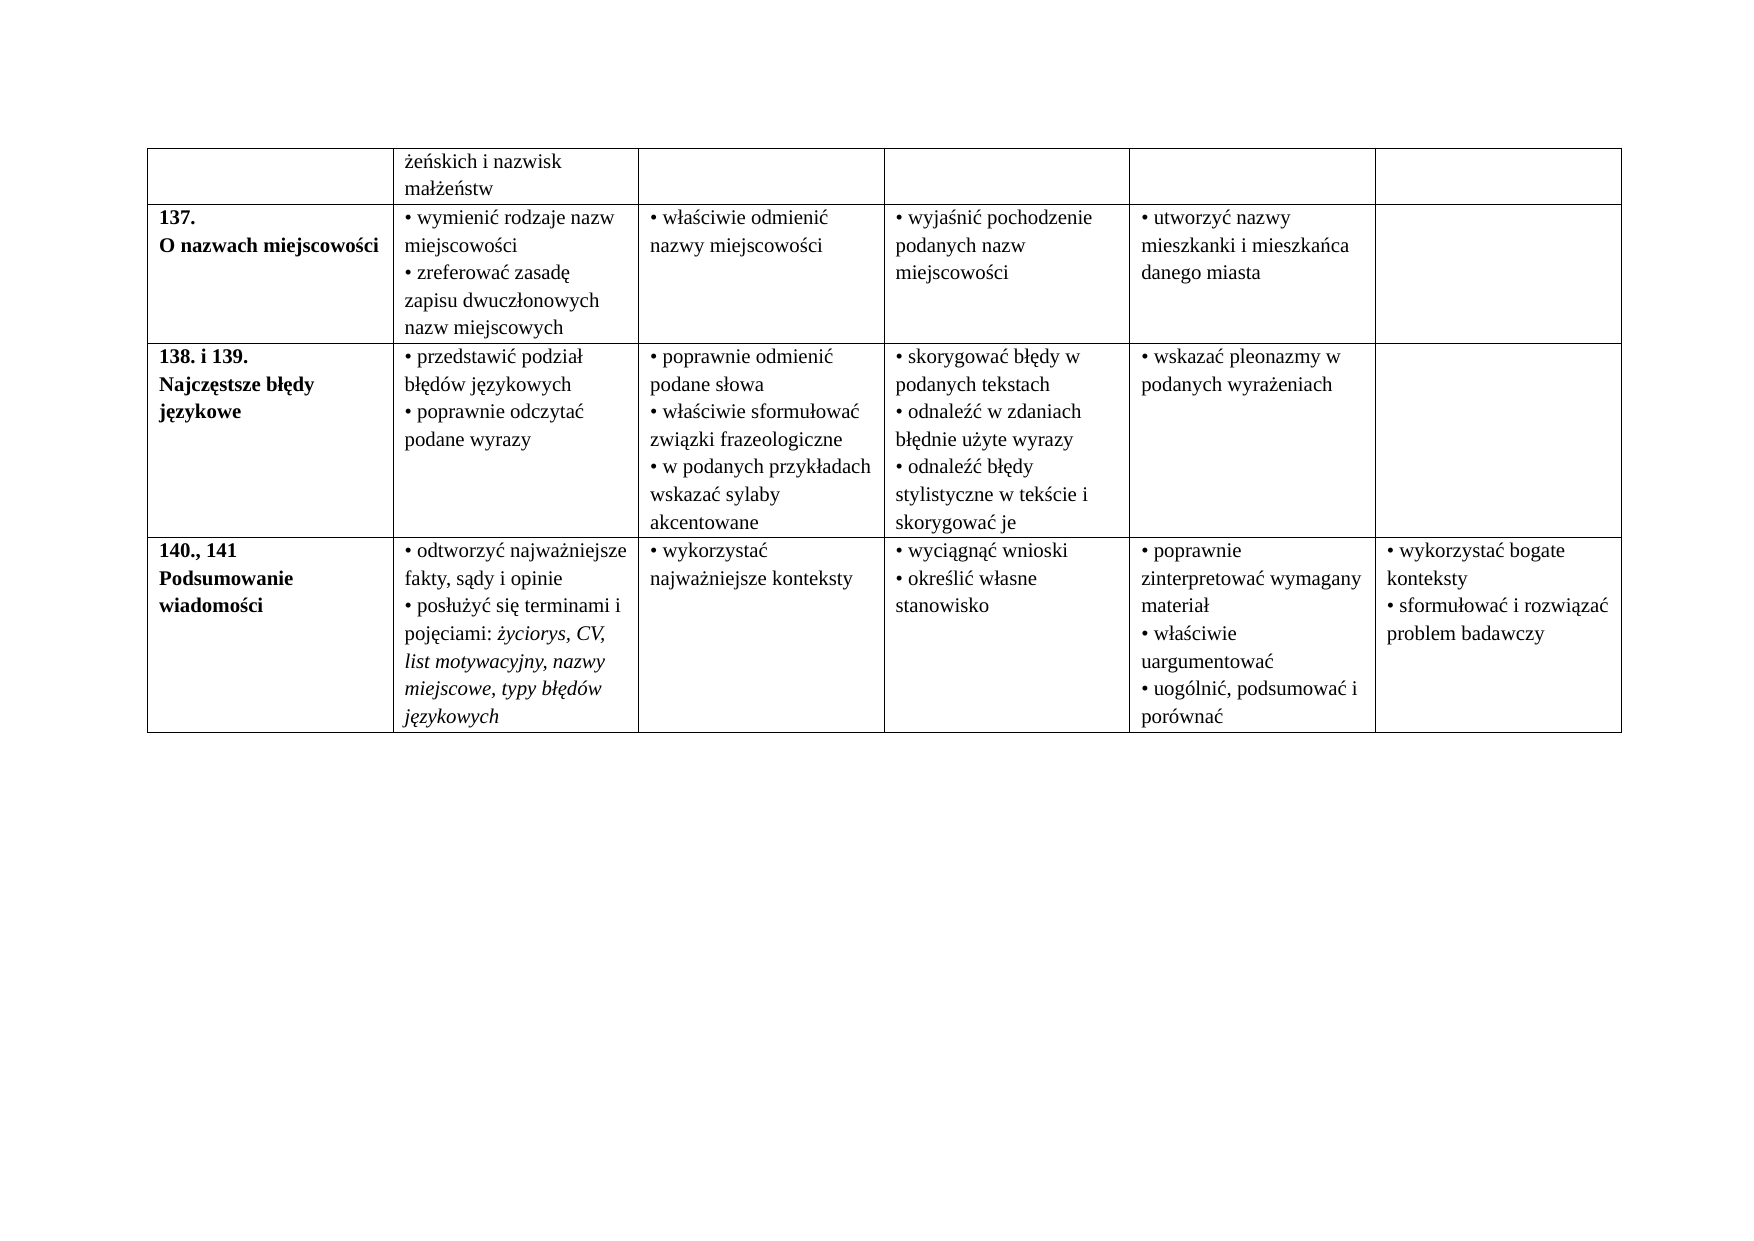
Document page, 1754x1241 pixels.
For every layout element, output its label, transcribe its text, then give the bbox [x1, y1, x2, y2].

table_cell 140., 141 Podsumowanie wiadomości [148, 538, 393, 732]
table_cell • wyciągnąć wnioski • określić własne stanowisko [885, 538, 1129, 732]
table_cell • wskazać pleonazmy w podanych wyrażeniach [1130, 344, 1375, 537]
table_cell • utworzyć nazwy mieszkanki i mieszkańca danego miasta [1130, 205, 1375, 343]
table_cell [1376, 205, 1621, 343]
table_cell 138. i 139. Najczęstsze błędy językowe [148, 344, 393, 537]
table_cell [1376, 149, 1621, 204]
table_cell • przedstawić podział błędów językowych • poprawnie odczytać podane wyrazy [394, 344, 638, 537]
table_cell • wykorzystać bogate konteksty • sformułować i rozwiązać problem badawczy [1376, 538, 1621, 732]
table_cell • poprawnie zinterpretować wymagany materiał • właściwie uargumentować • uogólnić, podsumować i porównać [1130, 538, 1375, 732]
table_cell • wyjaśnić pochodzenie podanych nazw miejscowości [885, 205, 1129, 343]
table_cell • skorygować błędy w podanych tekstach • odnaleźć w zdaniach błędnie użyte wyrazy • odnaleźć błędy stylistyczne w tekście i skorygować je [885, 344, 1129, 537]
table_cell [639, 149, 884, 204]
table_cell • wymienić rodzaje nazw miejscowości • zreferować zasadę zapisu dwuczłonowych nazw miejscowych [394, 205, 638, 343]
table_cell [148, 149, 393, 204]
table_cell [885, 149, 1129, 204]
table_cell • właściwie odmienić nazwy miejscowości [639, 205, 884, 343]
table_cell [1130, 149, 1375, 204]
table_cell 137. O nazwach miejscowości [148, 205, 393, 343]
table_cell żeńskich i nazwisk małżeństw [394, 149, 638, 204]
table_cell • poprawnie odmienić podane słowa • właściwie sformułować związki frazeologiczne • w podanych przykładach wskazać sylaby akcentowane [639, 344, 884, 537]
table_cell [1376, 344, 1621, 537]
table_cell • odtworzyć najważniejsze fakty, sądy i opinie • posłużyć się terminami i pojęciami: życiorys, CV, list motywacyjny, nazwy miejscowe, typy błędów językowych [394, 538, 638, 732]
table_cell • wykorzystać najważniejsze konteksty [639, 538, 884, 732]
